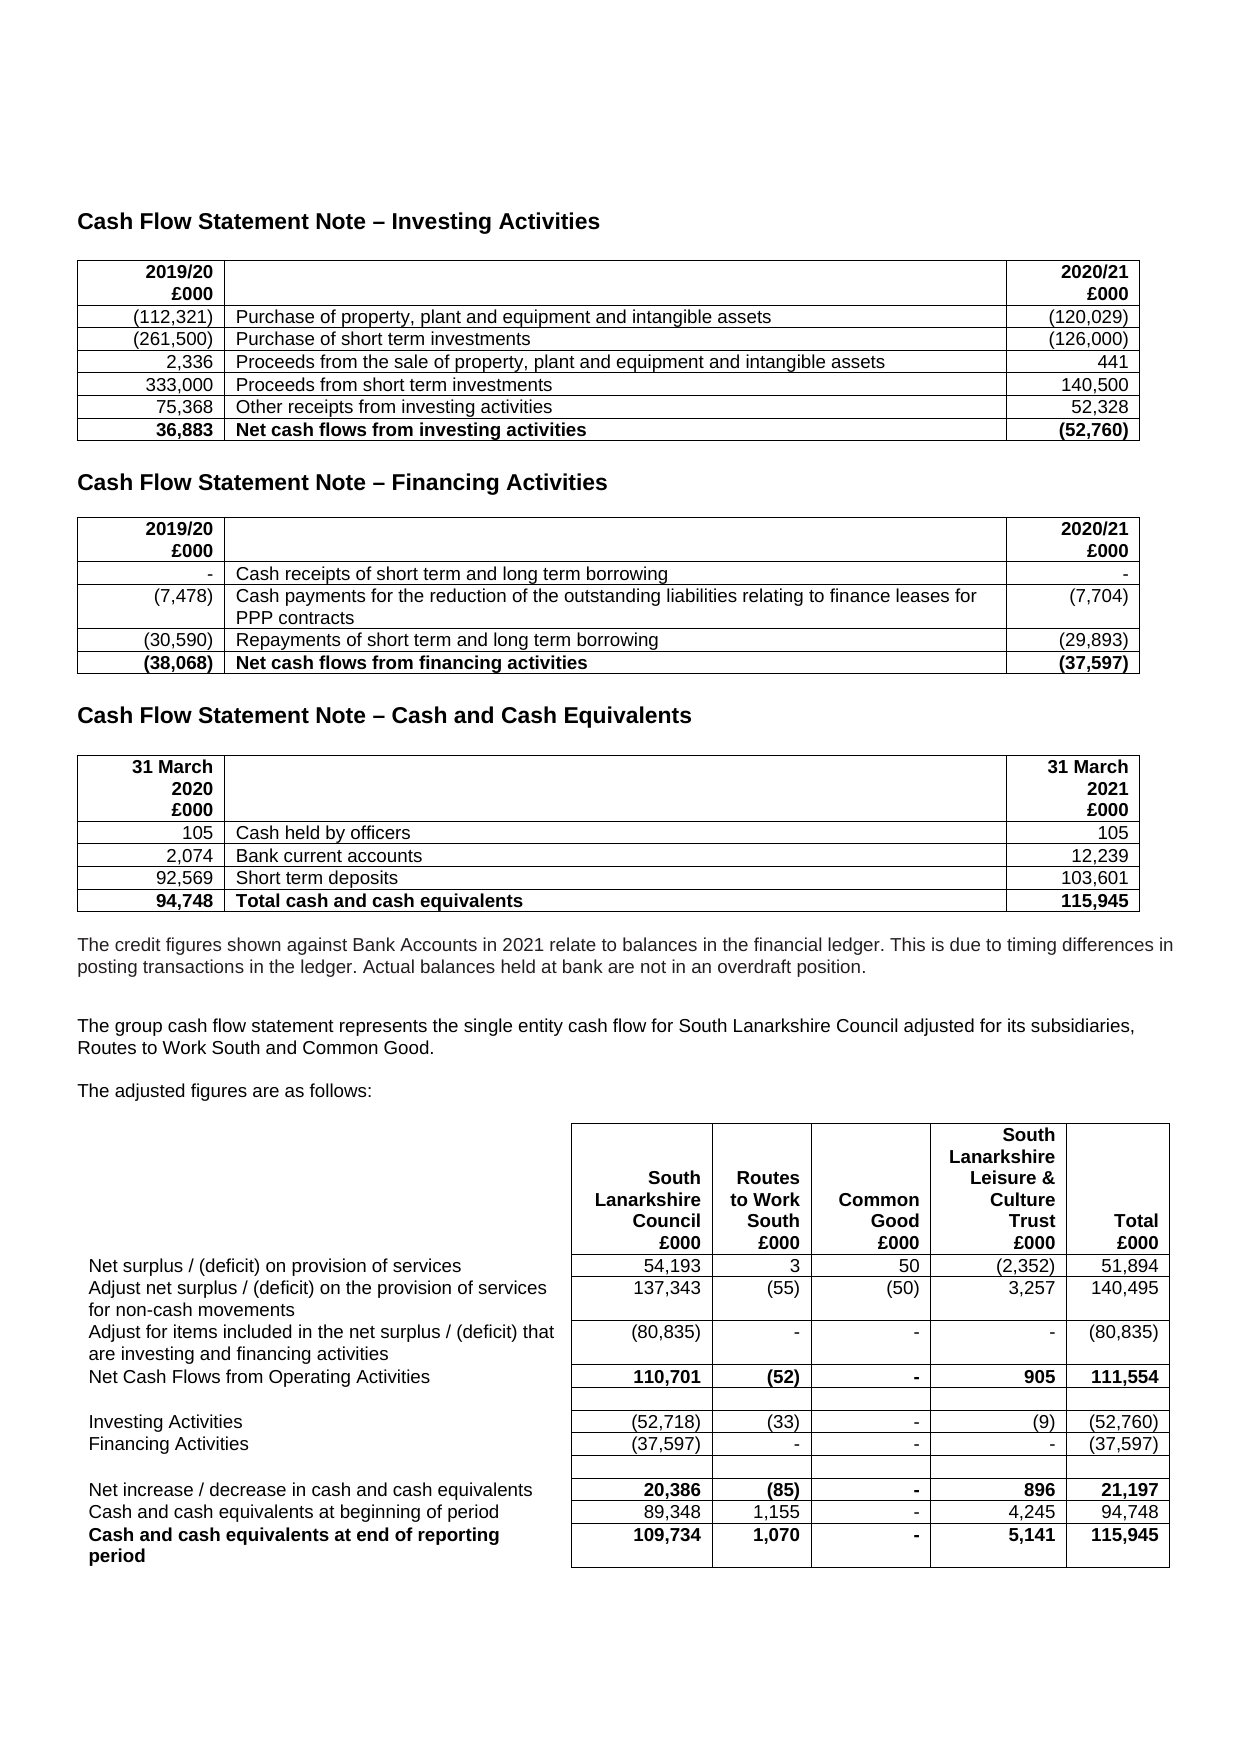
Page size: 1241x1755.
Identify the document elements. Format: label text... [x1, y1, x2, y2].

table_header 31 March 2020 £000 [78, 756, 224, 821]
table_cell - [713, 1321, 811, 1364]
table_cell Repayments of short term and long term borrowing [225, 629, 1006, 651]
table_cell (52,760) [1067, 1411, 1169, 1432]
table_header South Lanarkshire Council £000 [572, 1124, 712, 1253]
table_cell (52,760) [1007, 419, 1139, 440]
table_cell Net surplus / (deficit) on provision of services [77, 1254, 571, 1276]
table_cell - [812, 1479, 930, 1500]
table_cell [713, 1388, 811, 1409]
table_cell 103,601 [1007, 867, 1139, 888]
table_cell - [812, 1524, 930, 1567]
table_cell Investing Activities [77, 1410, 571, 1432]
table_header Total £000 [1067, 1124, 1169, 1253]
table_cell Other receipts from investing activities [225, 396, 1006, 417]
table_cell 115,945 [1067, 1524, 1169, 1567]
table_header 31 March 2021 £000 [1007, 756, 1139, 821]
table_cell 4,245 [931, 1501, 1066, 1523]
table_cell (126,000) [1007, 328, 1139, 350]
table_cell 441 [1007, 351, 1139, 372]
table_cell 3,257 [931, 1277, 1066, 1320]
table_cell Cash payments for the reduction of the outstanding liabilities relating to finance leases for PPP contracts [225, 585, 1006, 628]
table_cell (80,835) [1067, 1321, 1169, 1364]
table_cell 137,343 [572, 1277, 712, 1320]
table_cell 109,734 [572, 1524, 712, 1567]
table_cell Net cash flows from financing activities [225, 652, 1006, 673]
table_cell 111,554 [1067, 1365, 1169, 1387]
table_header Routes to Work South £000 [713, 1124, 811, 1253]
table_cell Adjust net surplus / (deficit) on the provision of services for non-cash movements [77, 1276, 571, 1320]
table_cell [572, 1456, 712, 1477]
table_header 2019/20 £000 [78, 518, 224, 561]
table_cell Total cash and cash equivalents [225, 890, 1006, 911]
table_cell 12,239 [1007, 844, 1139, 866]
table_cell Bank current accounts [225, 844, 1006, 866]
table_cell [812, 1456, 930, 1477]
table_cell 2,074 [78, 844, 224, 866]
table_cell (50) [812, 1277, 930, 1320]
table_cell (37,597) [572, 1433, 712, 1455]
table_cell (37,597) [1067, 1433, 1169, 1455]
table_cell - [812, 1501, 930, 1523]
table_header [225, 518, 1006, 561]
text The credit figures shown against Bank Accounts in 2021 relate to balances in the financial ledger. This is due to timing differences in posting transactions in the ledger. Actual balances held at bank are not in an overdraft position. [77, 934, 1230, 977]
table_cell (33) [713, 1411, 811, 1432]
table_cell Net Cash Flows from Operating Activities [77, 1364, 571, 1387]
table_cell 105 [1007, 822, 1139, 843]
table_cell 105 [78, 822, 224, 843]
text The adjusted figures are as follows: [77, 1080, 1163, 1101]
table_cell [931, 1456, 1066, 1477]
table_cell 1,155 [713, 1501, 811, 1523]
table_cell 905 [931, 1365, 1066, 1387]
table_header South Lanarkshire Leisure & Culture Trust £000 [931, 1124, 1066, 1253]
table_header Common Good £000 [812, 1124, 930, 1253]
table_cell Financing Activities [77, 1432, 571, 1455]
table_cell Short term deposits [225, 867, 1006, 888]
table_cell 896 [931, 1479, 1066, 1500]
table_cell - [931, 1321, 1066, 1364]
table_cell 89,348 [572, 1501, 712, 1523]
table_cell (85) [713, 1479, 811, 1500]
table_cell (37,597) [1007, 652, 1139, 673]
table_cell Cash and cash equivalents at end of reporting period [77, 1523, 571, 1567]
text Cash Flow Statement Note – Cash and Cash Equivalents [77, 702, 1163, 729]
text The group cash flow statement represents the single entity cash flow for South Lanarkshire Council adjusted for its subsidiaries, Routes to Work South and Common Good. [77, 1015, 1163, 1058]
table_cell 94,748 [78, 890, 224, 911]
table_cell 110,701 [572, 1365, 712, 1387]
table_cell 333,000 [78, 373, 224, 395]
table_cell (2,352) [931, 1255, 1066, 1276]
table_header 2019/20 £000 [78, 261, 224, 304]
table_cell [77, 1455, 571, 1477]
table_cell (52,718) [572, 1411, 712, 1432]
table_cell (9) [931, 1411, 1066, 1432]
table_header [225, 756, 1006, 821]
table_cell 3 [713, 1255, 811, 1276]
table_cell Adjust for items included in the net surplus / (deficit) that are investing and financing activities [77, 1320, 571, 1364]
table_cell [77, 1387, 571, 1409]
table_cell [931, 1388, 1066, 1409]
table_cell (30,590) [78, 629, 224, 651]
table_cell [1067, 1456, 1169, 1477]
table_cell Cash held by officers [225, 822, 1006, 843]
table_cell 5,141 [931, 1524, 1066, 1567]
table_cell 1,070 [713, 1524, 811, 1567]
table_cell Cash and cash equivalents at beginning of period [77, 1500, 571, 1523]
table_cell 140,495 [1067, 1277, 1169, 1320]
table_cell 36,883 [78, 419, 224, 440]
table_cell (120,029) [1007, 306, 1139, 327]
table_cell Net cash flows from investing activities [225, 419, 1006, 440]
table_cell (38,068) [78, 652, 224, 673]
table_cell (55) [713, 1277, 811, 1320]
table_cell 94,748 [1067, 1501, 1169, 1523]
table_header [225, 261, 1006, 304]
table_cell 140,500 [1007, 373, 1139, 395]
table_cell 21,197 [1067, 1479, 1169, 1500]
table_cell Net increase / decrease in cash and cash equivalents [77, 1478, 571, 1500]
table_cell - [812, 1365, 930, 1387]
table_header 2020/21 £000 [1007, 518, 1139, 561]
table_cell Proceeds from short term investments [225, 373, 1006, 395]
table_cell 2,336 [78, 351, 224, 372]
table_cell - [812, 1433, 930, 1455]
table_cell 115,945 [1007, 890, 1139, 911]
table_cell (52) [713, 1365, 811, 1387]
table_cell (7,478) [78, 585, 224, 628]
table_cell - [812, 1321, 930, 1364]
table_cell - [812, 1411, 930, 1432]
table_cell 75,368 [78, 396, 224, 417]
table_cell [572, 1388, 712, 1409]
table_cell 20,386 [572, 1479, 712, 1500]
table_cell (7,704) [1007, 585, 1139, 628]
table_cell 92,569 [78, 867, 224, 888]
table_cell 54,193 [572, 1255, 712, 1276]
table_cell 50 [812, 1255, 930, 1276]
text Cash Flow Statement Note – Investing Activities [77, 208, 1163, 234]
table_cell (80,835) [572, 1321, 712, 1364]
table_cell - [713, 1433, 811, 1455]
table_cell (112,321) [78, 306, 224, 327]
table_cell 51,894 [1067, 1255, 1169, 1276]
table_cell 52,328 [1007, 396, 1139, 417]
table_cell (261,500) [78, 328, 224, 350]
table_cell Cash receipts of short term and long term borrowing [225, 562, 1006, 584]
table_cell - [931, 1433, 1066, 1455]
table_cell [713, 1456, 811, 1477]
table_cell Proceeds from the sale of property, plant and equipment and intangible assets [225, 351, 1006, 372]
table_header [77, 1123, 571, 1253]
table_cell Purchase of property, plant and equipment and intangible assets [225, 306, 1006, 327]
table_cell (29,893) [1007, 629, 1139, 651]
table_cell Purchase of short term investments [225, 328, 1006, 350]
table_cell [812, 1388, 930, 1409]
text Cash Flow Statement Note – Financing Activities [77, 469, 1163, 496]
table_cell - [78, 562, 224, 584]
table_cell - [1007, 562, 1139, 584]
table_cell [1067, 1388, 1169, 1409]
table_header 2020/21 £000 [1007, 261, 1139, 304]
